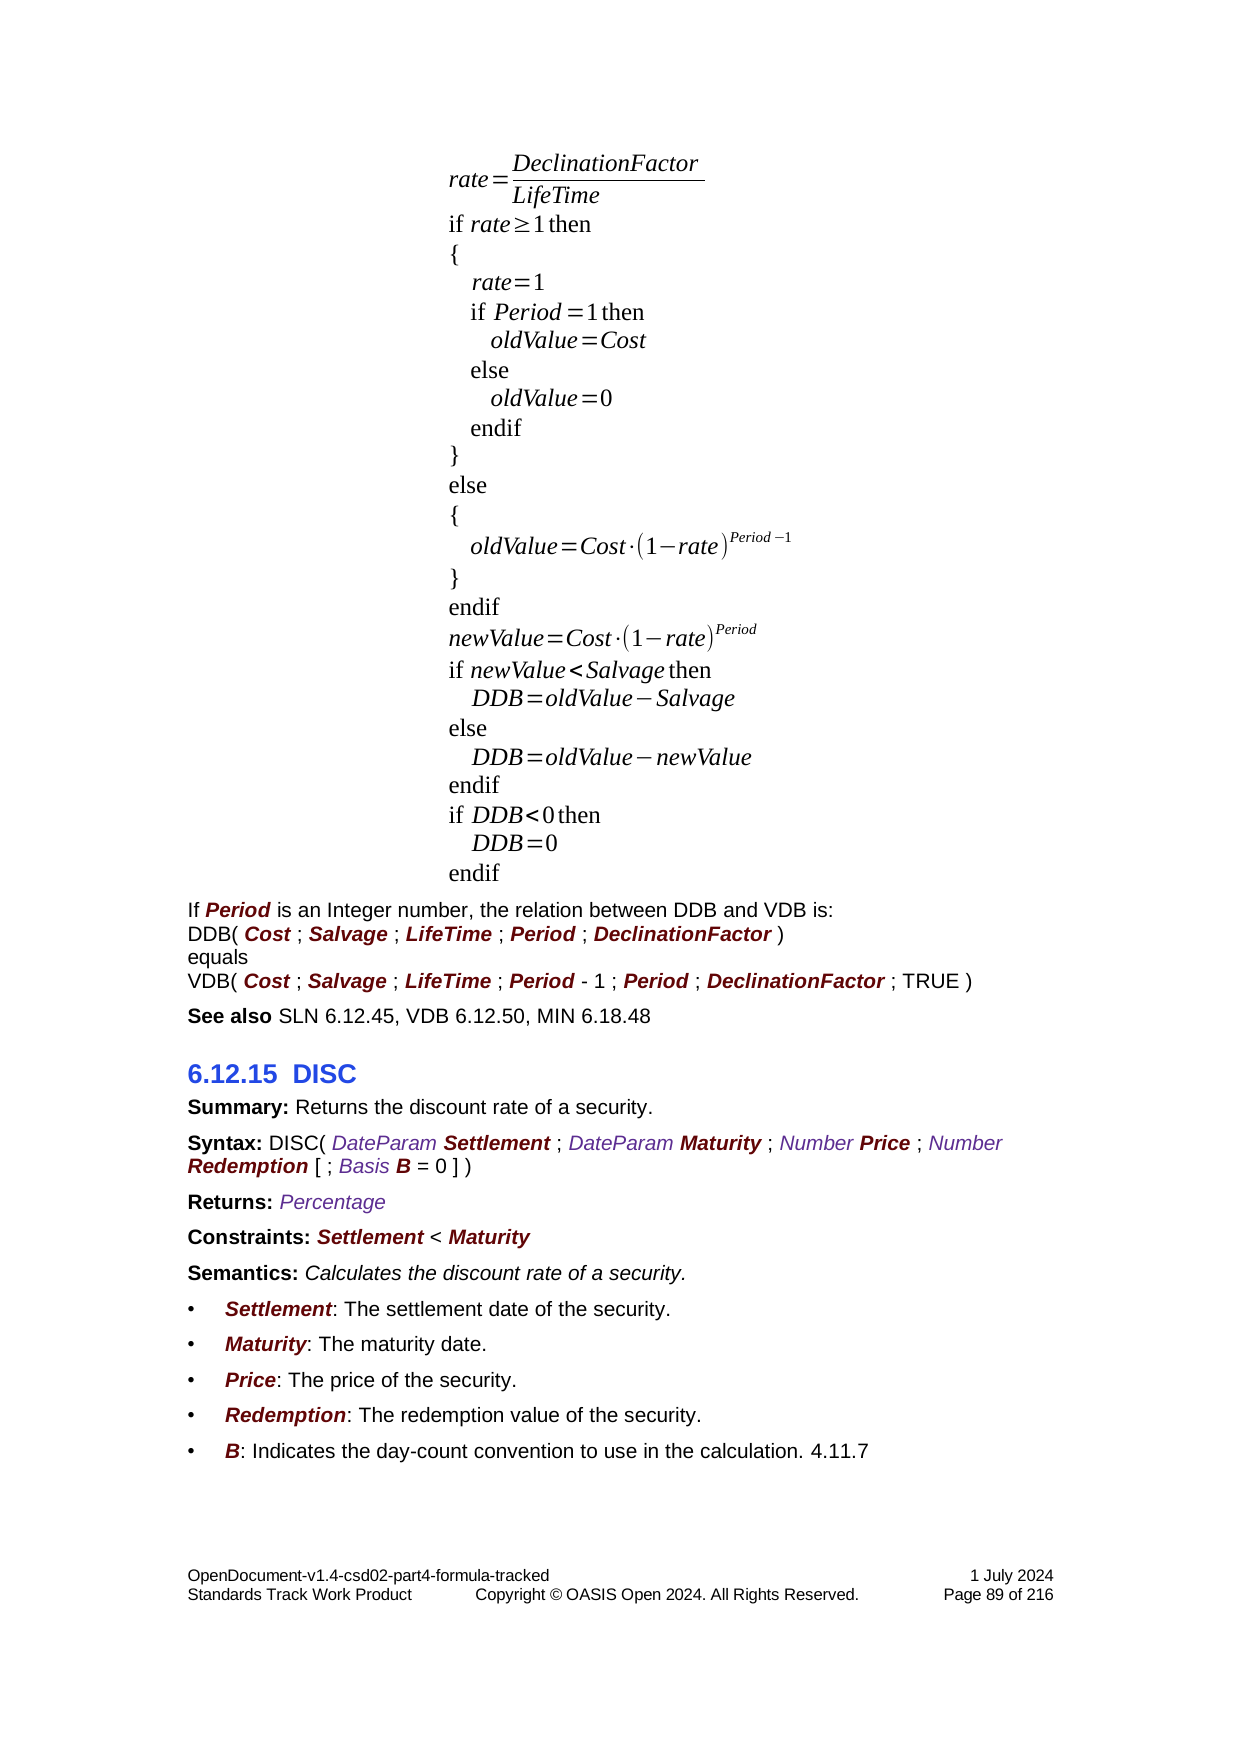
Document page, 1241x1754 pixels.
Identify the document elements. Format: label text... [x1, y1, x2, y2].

text Syntax: DISC( DateParam Settlement ; DateParam Maturity ; Number Price ; Number Redemption [ ; Basis B = 0 ] ) [187, 1131, 1053, 1178]
list Redemption: The redemption value of the security. [187, 1404, 1053, 1427]
list Price: The price of the security. [187, 1368, 1053, 1392]
list Maturity: The maturity date. [187, 1333, 1053, 1356]
list Settlement: The settlement date of the security. [187, 1297, 1053, 1321]
text Semantics: Calculates the discount rate of a security. [187, 1261, 1053, 1285]
list B: Indicates the day-count convention to use in the calculation. 4.11.7 [187, 1439, 1053, 1463]
text See also SLN 6.12.45, VDB 6.12.50, MIN 6.18.48 [187, 1005, 1053, 1028]
text Constraints: Settlement < Maturity [187, 1226, 1053, 1249]
subtitle DISC [187, 1059, 1053, 1089]
text Returns: Percentage [187, 1190, 1053, 1214]
text Summary: Returns the discount rate of a security. [187, 1095, 1053, 1119]
text If Period is an Integer number, the relation between DDB and VDB is: DDB( Cost ; Salvage ; LifeTime ; Period ; DeclinationFactor ) equals VDB( Cost ; Salvage ; LifeTime ; Period - 1 ; Period ; DeclinationFactor ; TRUE ) [187, 898, 1053, 993]
